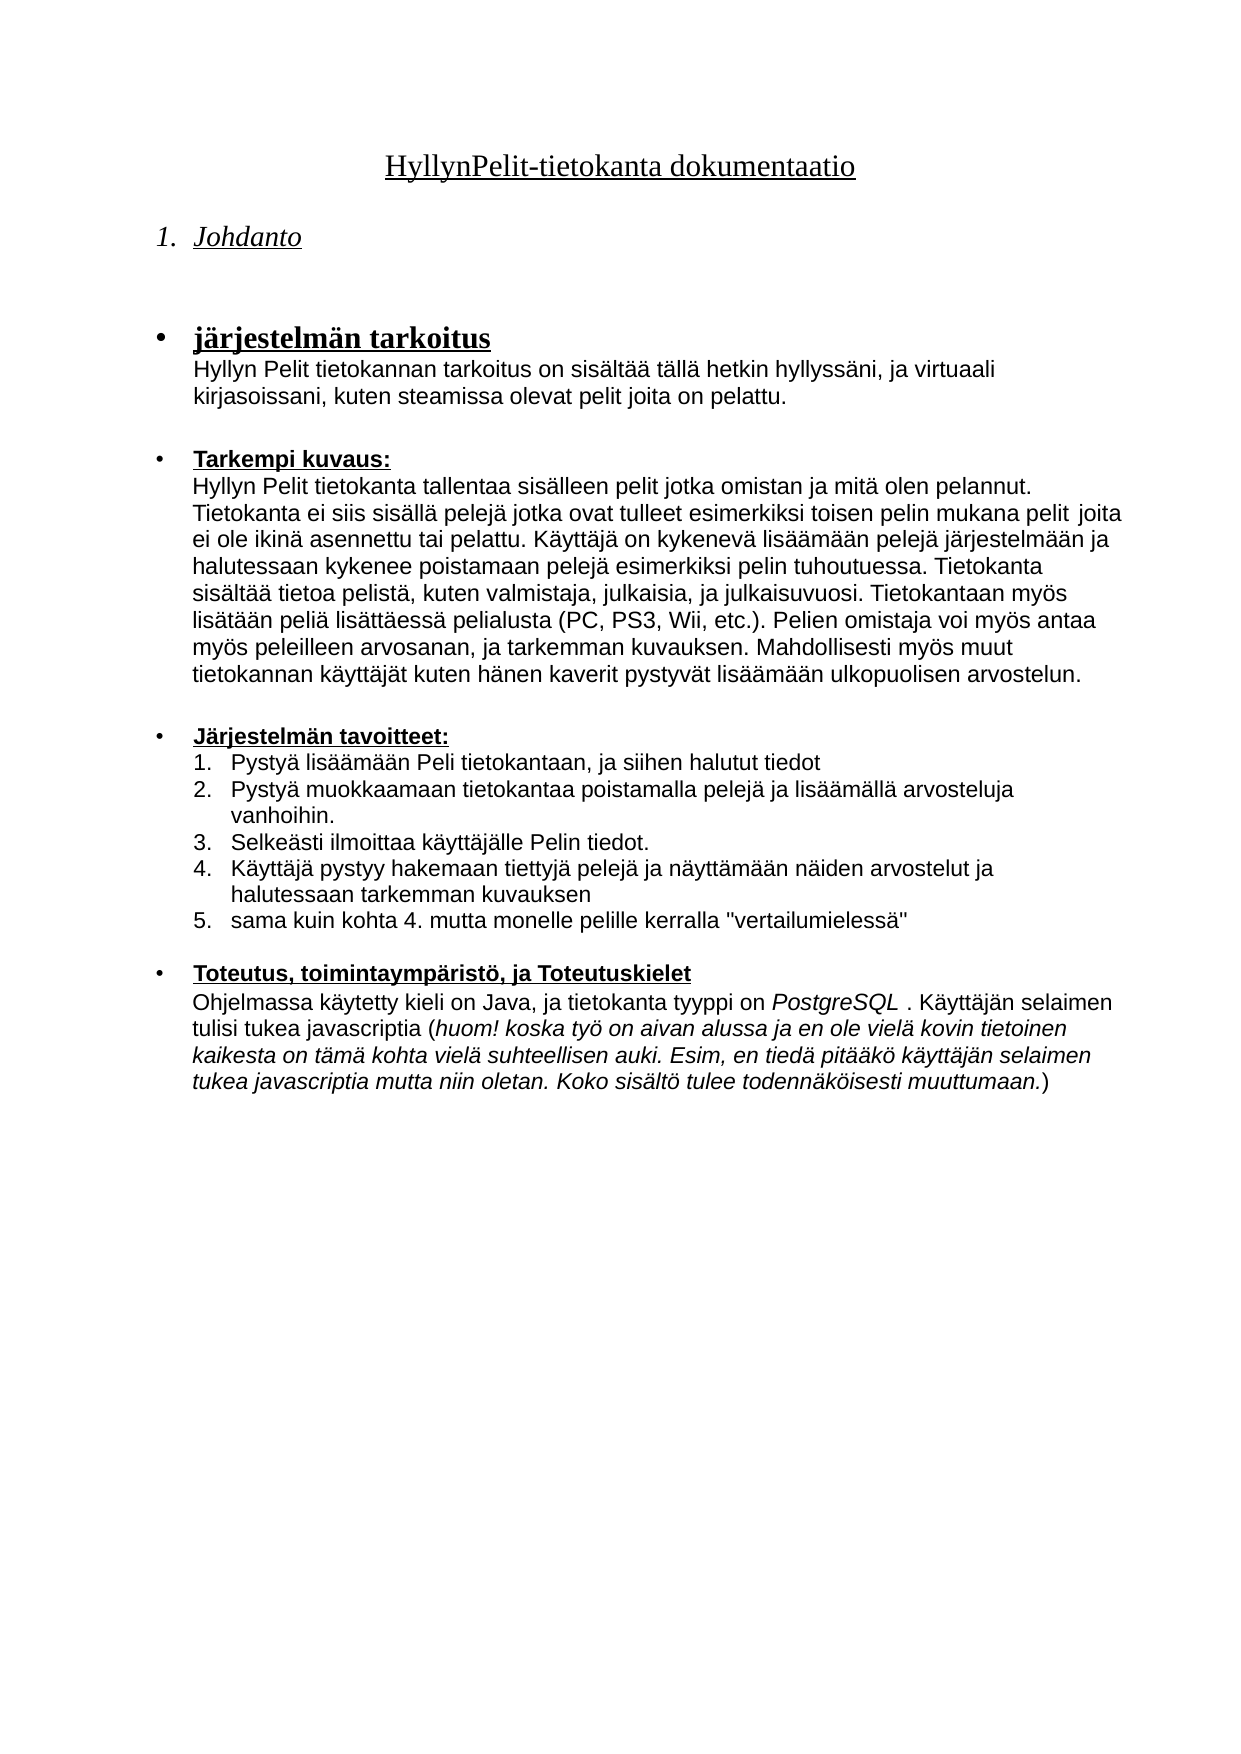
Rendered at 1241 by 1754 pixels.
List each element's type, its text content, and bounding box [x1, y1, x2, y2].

text Ohjelmassa käytetty kieli on Java, ja tietokanta tyyppi on PostgreSQL . Käyttäjän selaimen [118, 987, 1122, 1015]
text Hyllyn Pelit tietokanta tallentaa sisälleen pelit jotka omistan ja mitä olen pelannut. Tietokanta ei siis sisällä pelejä jotka ovat tulleet esimerkiksi toisen pelin mukana pelit joita ei ole ikinä asennettu tai pelattu. Käyttäjä on kykenevä lisäämään pelejä järjestelmään ja halutessaan kykenee poistamaan pelejä esimerkiksi pelin tuhoutuessa. Tietokanta sisältää tietoa pelistä, kuten valmistaja, julkaisia, ja julkaisuvuosi. Tietokantaan myös lisätään peliä lisättäessä pelialusta (PC, PS3, Wii, etc.). Pelien omistaja voi myös antaa myös peleilleen arvosanan, ja tarkemman kuvauksen. Mahdollisesti myös muut tietokannan käyttäjät kuten hänen kaverit pystyvät lisäämään ulkopuolisen arvostelun. [118, 472, 1122, 687]
list Pystyä lisäämään Peli tietokantaan, ja siihen halutut tiedot [193, 749, 1122, 776]
list Hyllyn Pelit tietokannan tarkoitus on sisältää tällä hetkin hyllyssäni, ja virtuaali kirjasoissani, kuten steamissa olevat pelit joita on pelattu. [156, 355, 1122, 409]
list Järjestelmän tavoitteet: [156, 723, 1122, 749]
list Pystyä muokkaamaan tietokantaa poistamalla pelejä ja lisäämällä arvosteluja vanhoihin. [193, 776, 1122, 828]
list Tarkempi kuvaus: [156, 445, 1122, 472]
list sama kuin kohta 4. mutta monelle pelille kerralla ''vertailumielessä'' [193, 907, 1122, 934]
list Johdanto [156, 219, 1122, 252]
text HyllynPelit-tietokanta dokumentaatio [118, 147, 1122, 183]
text tulisi tukea javascriptia (huom! koska työ on aivan alussa ja en ole vielä kovin tietoinen kaikesta on tämä kohta vielä suhteellisen auki. Esim, en tiedä pitääkö käyttäjän selaimen tukea javascriptia mutta niin oletan. Koko sisältö tulee todennäköisesti muuttumaan.) [118, 1015, 1122, 1094]
list Selkeästi ilmoittaa käyttäjälle Pelin tiedot. [193, 828, 1122, 855]
list Toteutus, toimintaympäristö, ja Toteutuskielet [156, 960, 1122, 987]
list Käyttäjä pystyy hakemaan tiettyjä pelejä ja näyttämään näiden arvostelut ja halutessaan tarkemman kuvauksen [193, 855, 1122, 907]
list järjestelmän tarkoitus [156, 319, 1122, 355]
